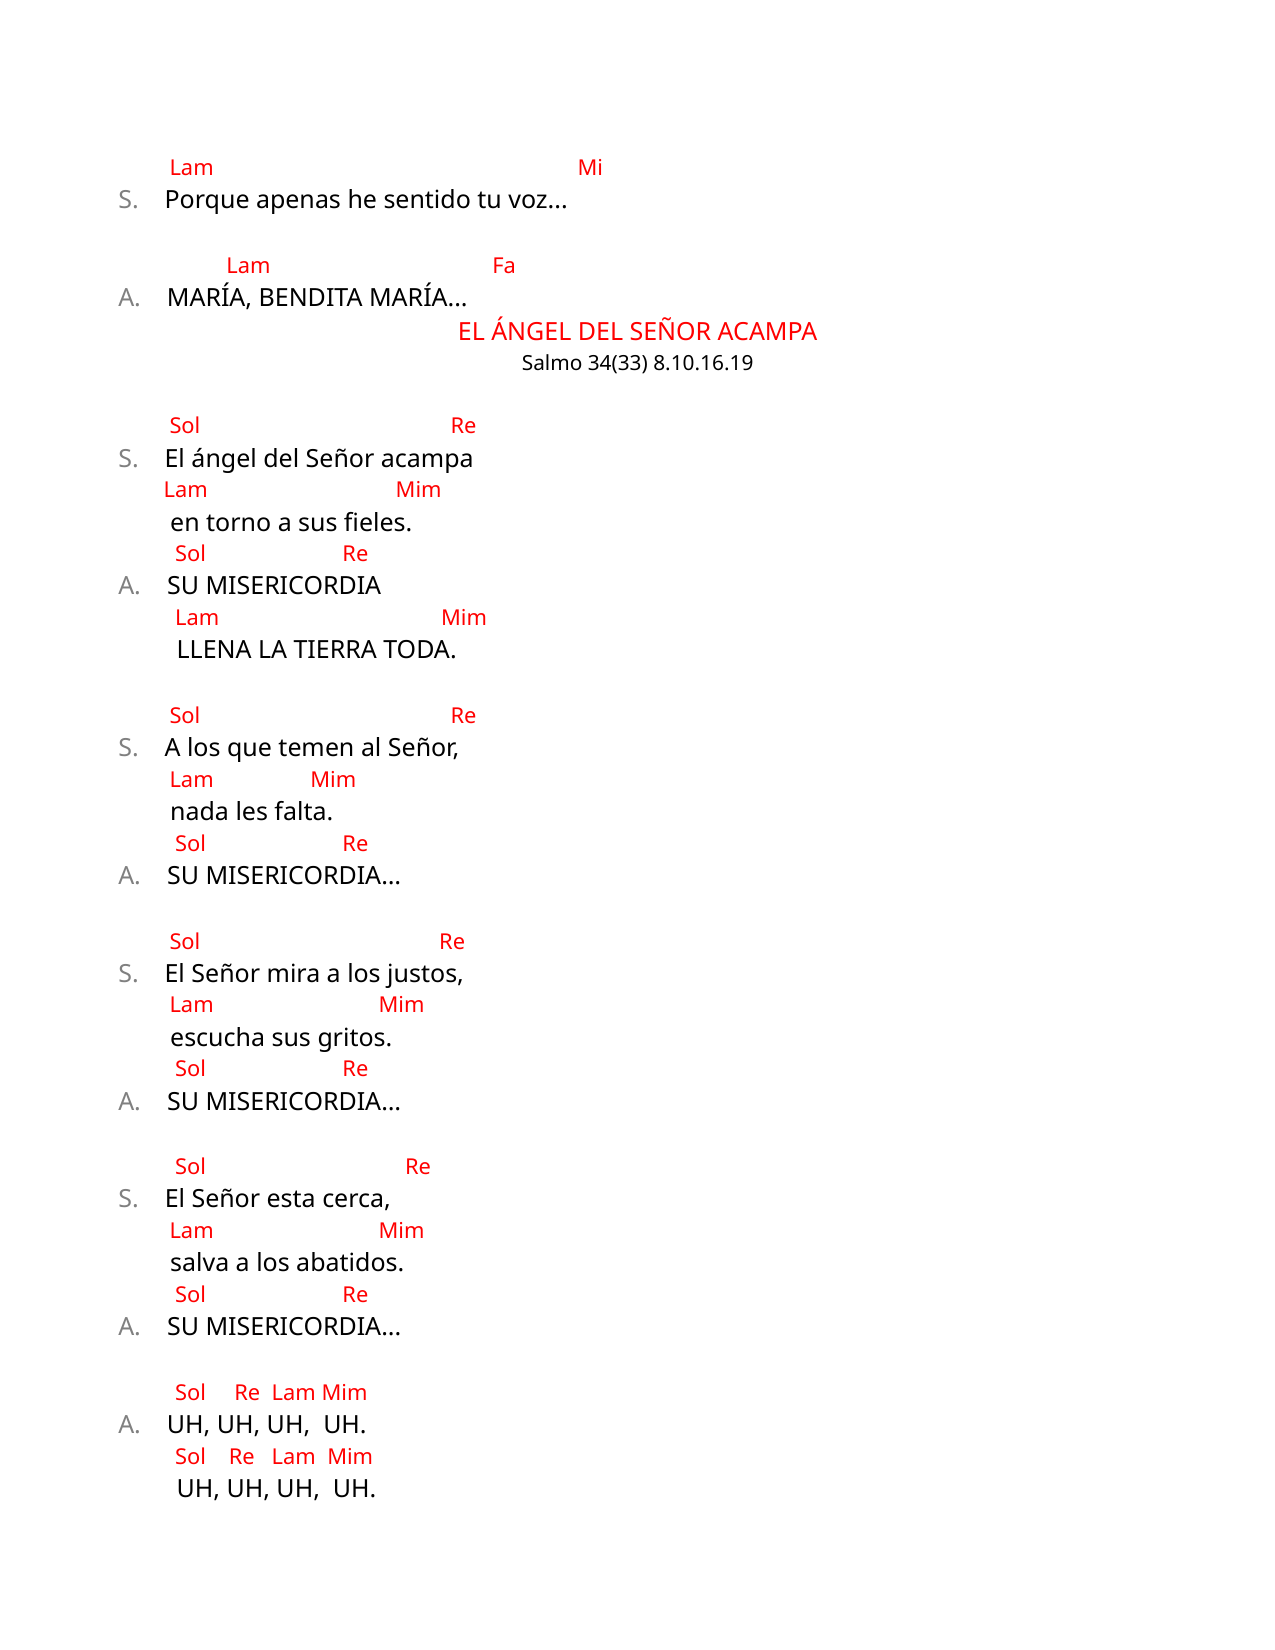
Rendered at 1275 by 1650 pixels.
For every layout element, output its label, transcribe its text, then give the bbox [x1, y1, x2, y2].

text A. MARÍA, BENDITA MARÍA... [118, 280, 1157, 314]
text Salmo 34(33) 8.10.16.19 [118, 348, 1157, 376]
text A. Uh, uh, Uh, uh. [118, 1407, 1157, 1441]
text El ángel del Señor acampa [118, 314, 1157, 348]
text escucha sus gritos. [118, 1019, 1157, 1053]
text nada les falta. [118, 794, 1157, 828]
text en torno a sus fieles. [118, 504, 1157, 538]
text Sol Re [118, 1279, 1157, 1309]
text salva a los abatidos. [118, 1245, 1157, 1279]
text A. Su misericordia [118, 568, 1157, 602]
text Sol Re [118, 828, 1157, 857]
text Sol Re Lam Mim [118, 1441, 1157, 1471]
text S. El Señor mira a los justos, [118, 955, 1157, 989]
text S. Porque apenas he sentido tu voz... [118, 182, 1157, 216]
text Sol Re [118, 411, 1157, 440]
text A. Su misericordia… [118, 857, 1157, 892]
text Lam Mim [118, 602, 1157, 632]
text Lam Mim [118, 989, 1157, 1019]
text llena la tierra toda. [118, 632, 1157, 666]
text S. El ángel del Señor acampa [118, 440, 1157, 474]
text Sol Re [118, 926, 1157, 955]
text Sol Re Lam Mim [118, 1377, 1157, 1407]
text A. Su misericordia... [118, 1309, 1157, 1343]
text Lam Mim [118, 474, 1157, 504]
text Uh, uh, Uh, uh. [118, 1471, 1157, 1504]
text Lam Mim [118, 764, 1157, 794]
text Sol Re [118, 1053, 1157, 1083]
text S. A los que temen al Señor, [118, 730, 1157, 764]
text Sol Re [118, 538, 1157, 568]
text Lam Fa [118, 250, 1157, 280]
text Sol Re [118, 700, 1157, 730]
text Lam Mim [118, 1215, 1157, 1245]
text Lam Mi [118, 152, 1157, 182]
text S. El Señor esta cerca, [118, 1181, 1157, 1215]
text A. Su misericordia… [118, 1083, 1157, 1117]
text Sol Re [118, 1151, 1157, 1181]
